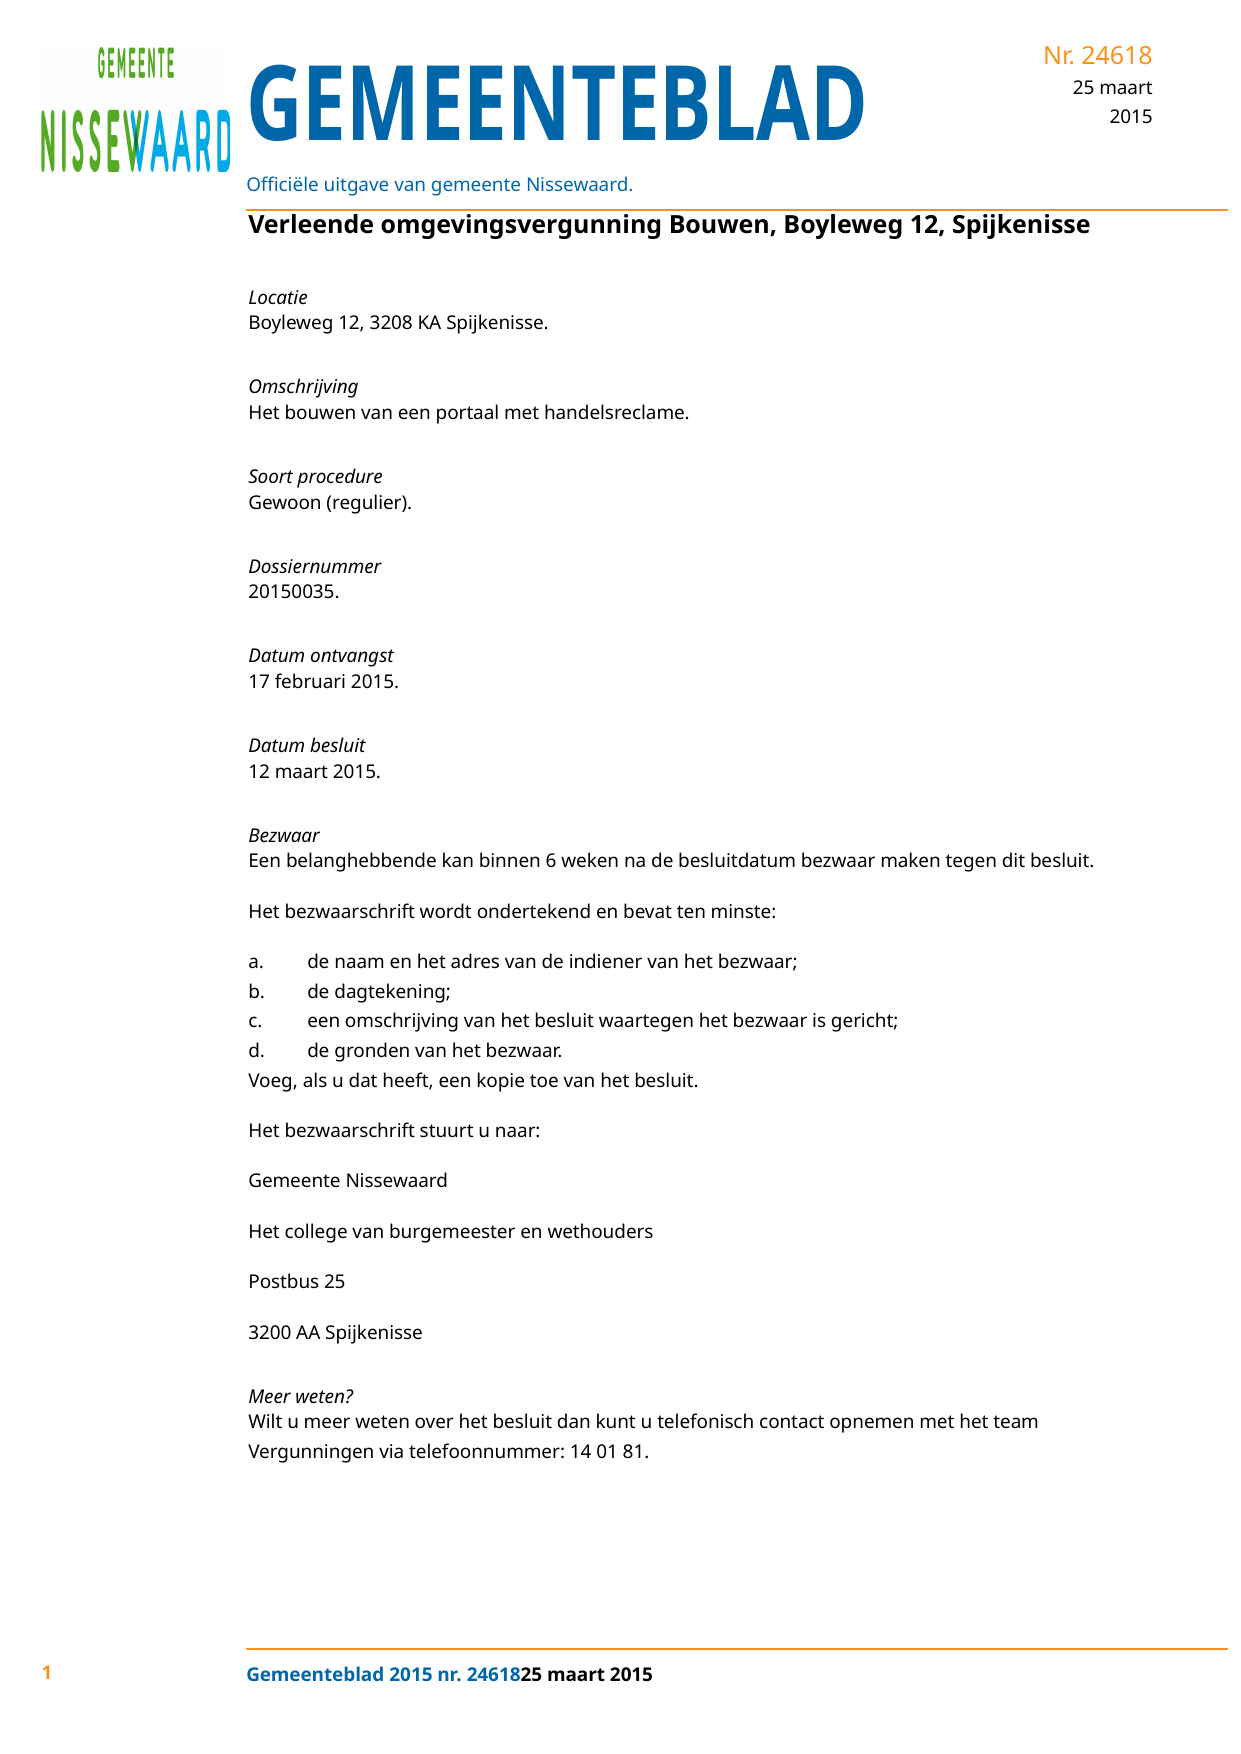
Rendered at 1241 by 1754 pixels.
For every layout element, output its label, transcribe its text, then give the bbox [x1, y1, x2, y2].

text Dossiernummer [248, 553, 1152, 579]
text Soort procedure [248, 463, 1152, 489]
picture [154, 157, 165, 172]
list de dagtekening; [248, 978, 1152, 1004]
text Gemeente Nissewaard [248, 1168, 1152, 1193]
text Omschrijving [248, 373, 1152, 399]
text Het college van burgemeester en wethouders [248, 1218, 1152, 1244]
text Bezwaar [248, 822, 1152, 848]
text Verleende omgevingsvergunning Bouwen, Boyleweg 12, Spijkenisse [248, 211, 1152, 241]
text Gewoon (regulier). [248, 489, 1152, 515]
text Datum ontvangst [248, 643, 1152, 668]
text Meer weten? [248, 1383, 1152, 1409]
text 3200 AA Spijkenisse [248, 1319, 1152, 1345]
picture [201, 122, 206, 138]
text Een belanghebbende kan binnen 6 weken na de besluitdatum bezwaar maken tegen dit besluit. [248, 848, 1152, 873]
list een omschrijving van het besluit waartegen het bezwaar is gericht; [248, 1008, 1152, 1033]
text Postbus 25 [248, 1268, 1152, 1294]
text 17 februari 2015. [248, 668, 1152, 694]
list de naam en het adres van de indiener van het bezwaar; [248, 948, 1152, 974]
text Het bezwaarschrift wordt ondertekend en bevat ten minste: [248, 898, 1152, 924]
text Datum besluit [248, 732, 1152, 758]
text Het bezwaarschrift stuurt u naar: [248, 1117, 1152, 1143]
text 20150035. [248, 579, 1152, 604]
text Het bouwen van een portaal met handelsreclame. [248, 399, 1152, 425]
picture [222, 122, 227, 160]
picture [176, 157, 187, 172]
text Voeg, als u dat heeft, een kopie toe van het besluit. [248, 1067, 1152, 1093]
list de gronden van het bezwaar. [248, 1037, 1152, 1063]
text Boyleweg 12, 3208 KA Spijkenisse. [248, 309, 1152, 335]
text Wilt u meer weten over het besluit dan kunt u telefonisch contact opnemen met het team Vergunningen via telefoonnummer: 14 01 81. [248, 1409, 1152, 1464]
text 12 maart 2015. [248, 758, 1152, 784]
text Locatie [248, 284, 1152, 309]
picture [200, 151, 206, 172]
picture [41, 47, 231, 172]
